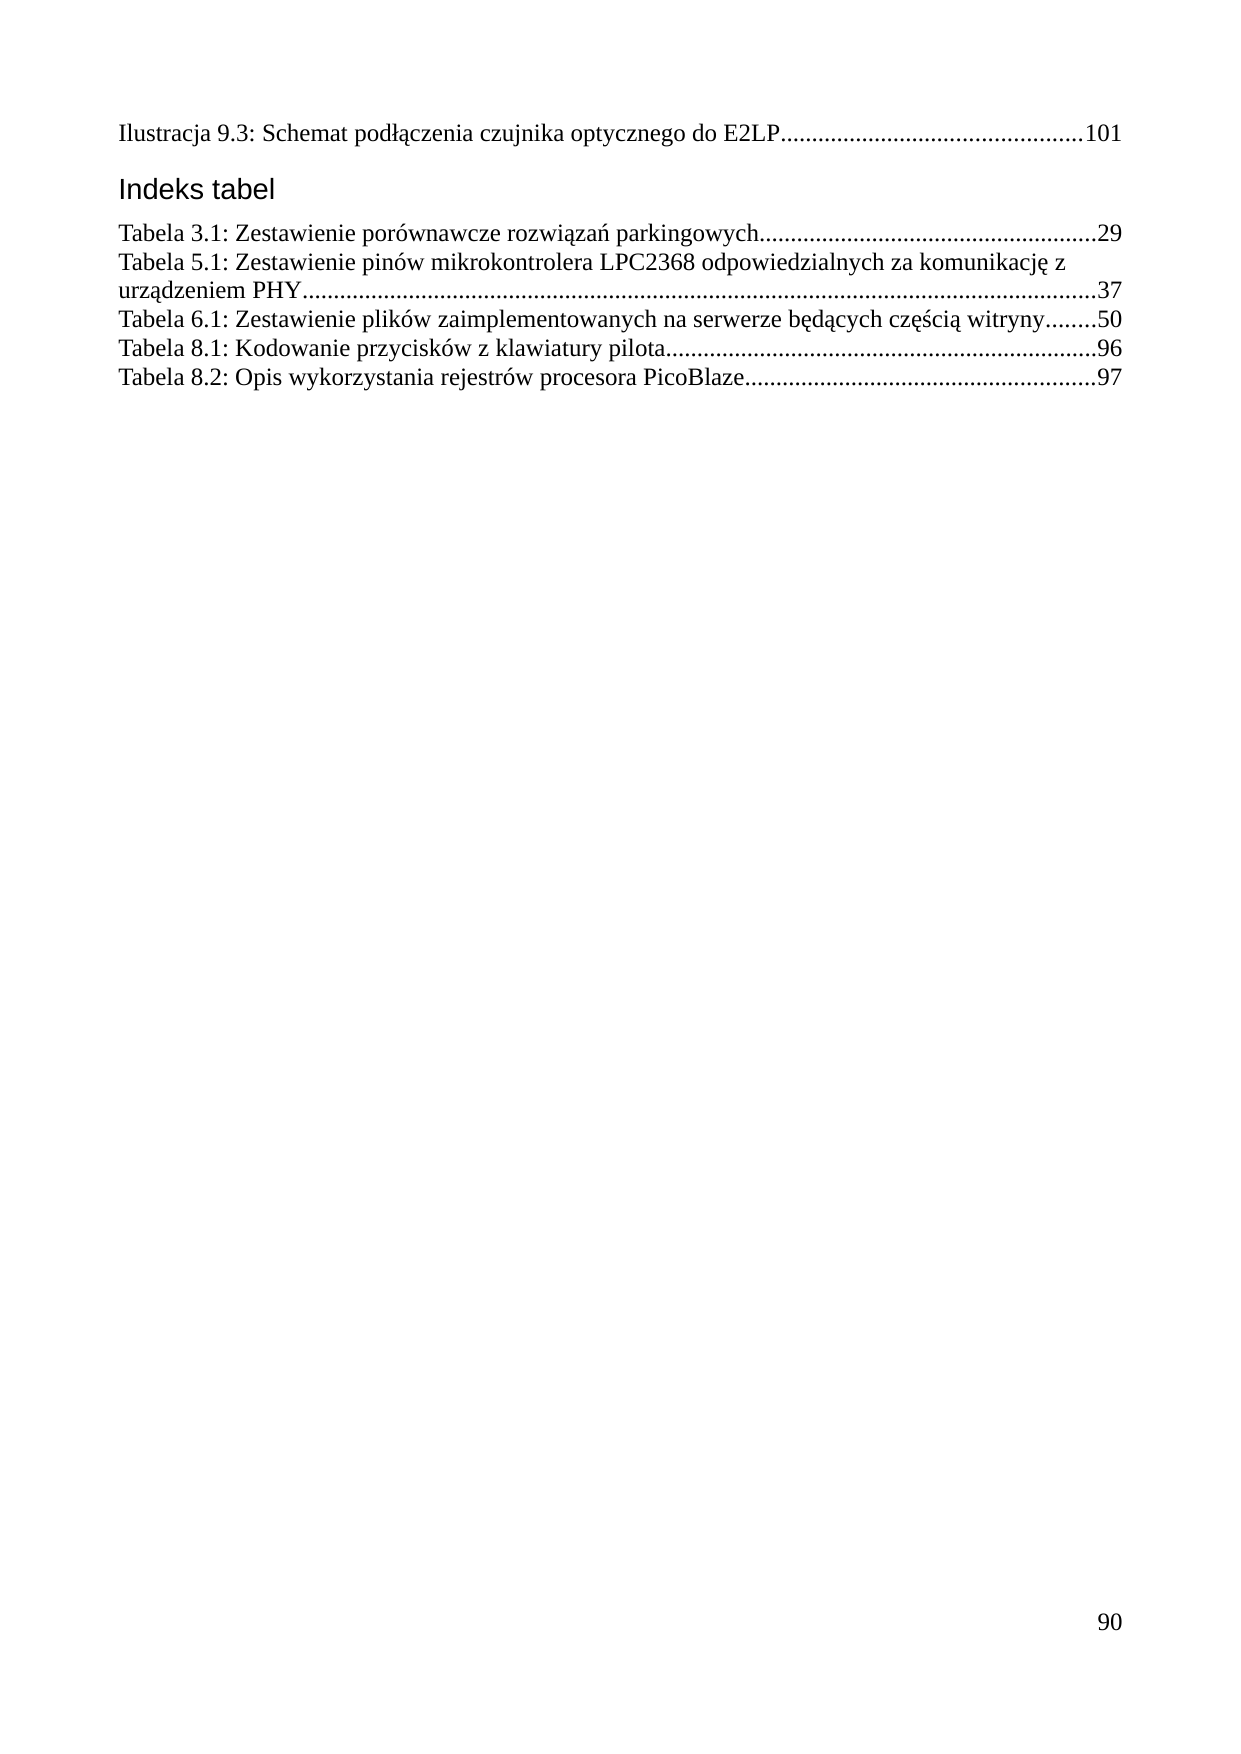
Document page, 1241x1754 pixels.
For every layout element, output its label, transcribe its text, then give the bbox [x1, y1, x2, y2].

text Tabela 5.1: Zestawienie pinów mikrokontrolera LPC2368 odpowiedzialnych za komunikację z urządzeniem PHY 37 [118, 247, 1122, 304]
text Tabela 6.1: Zestawienie plików zaimplementowanych na serwerze będących częścią witryny 50 [118, 304, 1122, 333]
text Ilustracja 9.3: Schemat podłączenia czujnika optycznego do E2LP 101 [118, 118, 1122, 147]
text Tabela 8.1: Kodowanie przycisków z klawiatury pilota 96 [118, 333, 1122, 362]
text Tabela 3.1: Zestawienie porównawcze rozwiązań parkingowych 29 [118, 218, 1122, 247]
text Tabela 8.2: Opis wykorzystania rejestrów procesora PicoBlaze 97 [118, 362, 1122, 390]
subtitle Indeks tabel [118, 172, 1122, 205]
